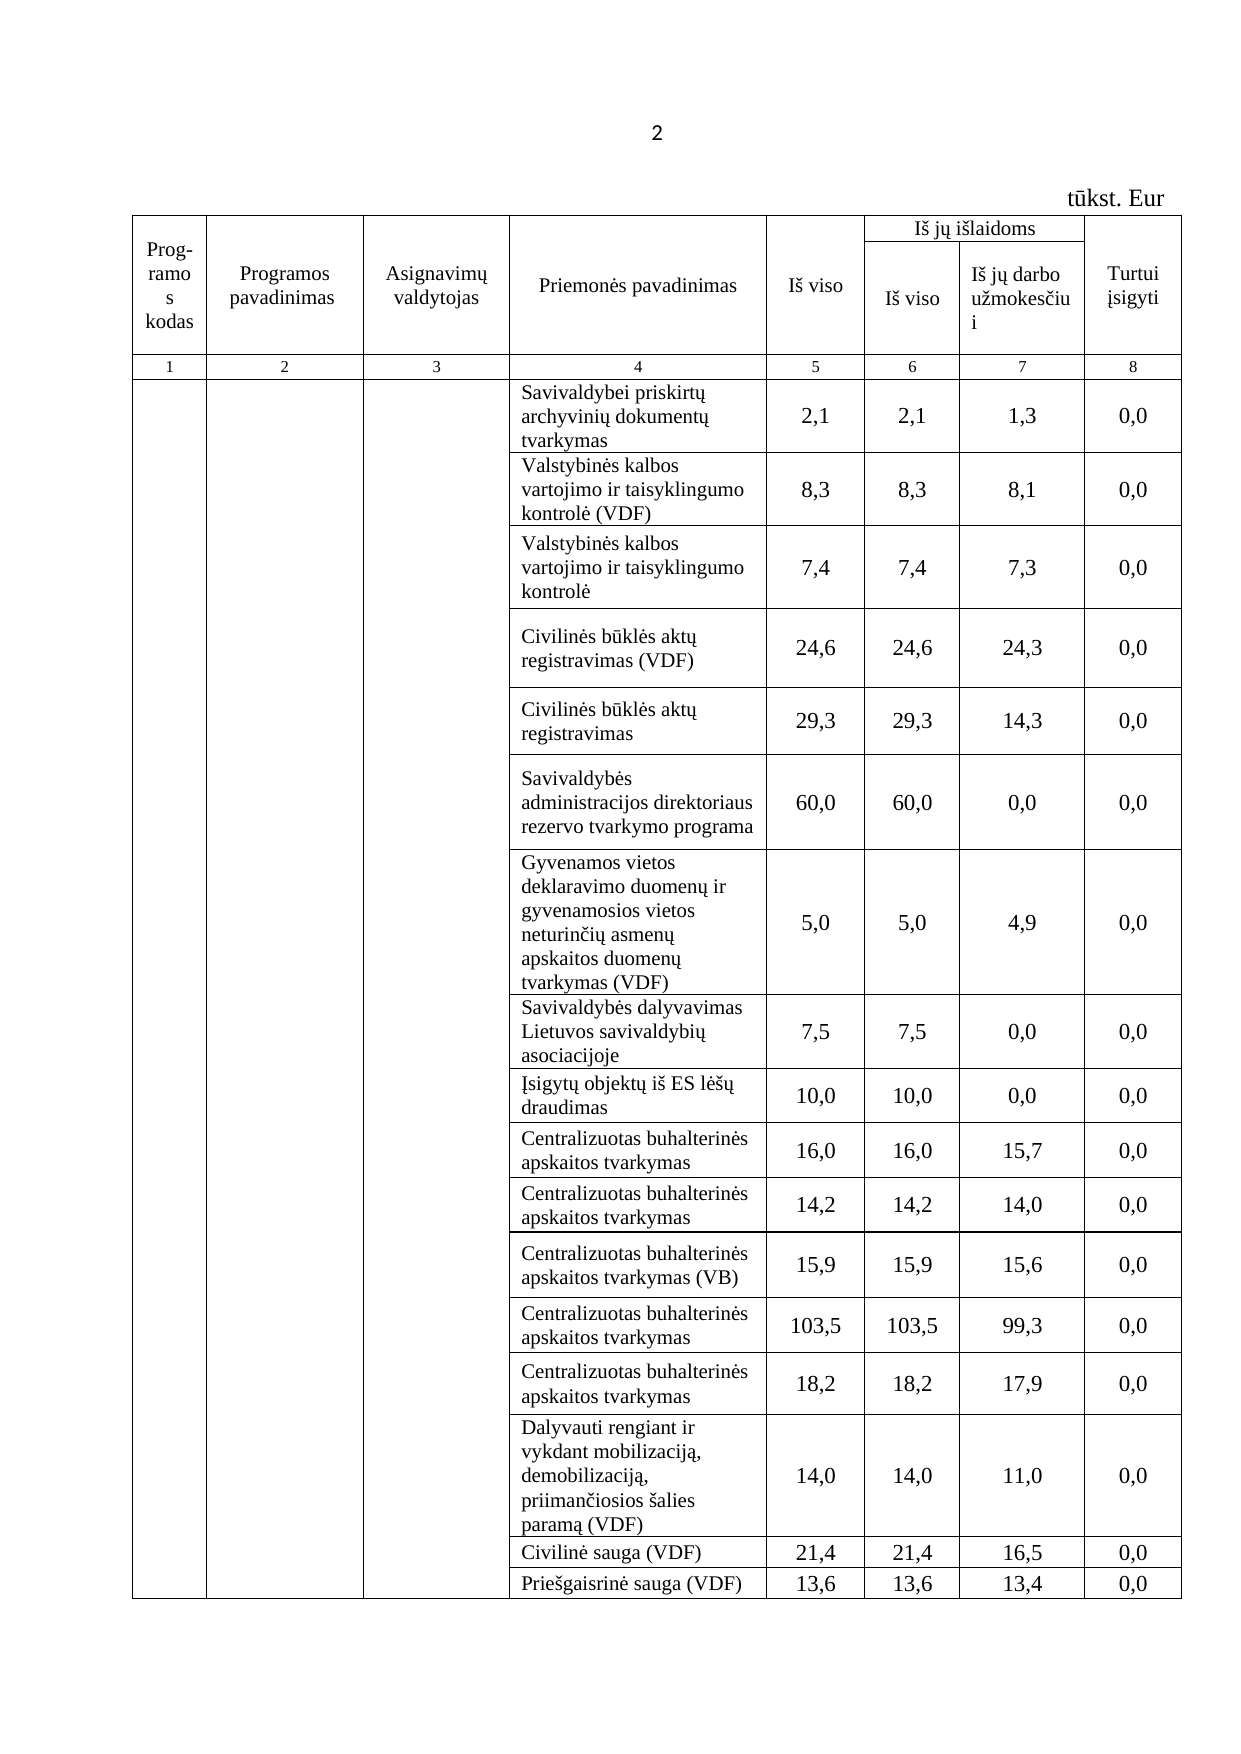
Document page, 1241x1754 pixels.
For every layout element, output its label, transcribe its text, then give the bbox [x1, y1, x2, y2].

table_cell 15,6 [960, 1233, 1084, 1297]
table_cell [133, 380, 206, 1598]
table_cell 18,2 [865, 1353, 959, 1414]
table_cell 21,4 [767, 1537, 864, 1567]
table_cell 7,4 [767, 526, 864, 608]
table_cell 11,0 [960, 1415, 1084, 1536]
table_cell 13,4 [960, 1568, 1084, 1598]
table_cell 0,0 [1085, 526, 1181, 608]
table_cell Įsigytų objektų iš ES lėšų draudimas [510, 1069, 766, 1122]
table_cell 0,0 [1085, 1298, 1181, 1352]
table_cell 103,5 [865, 1298, 959, 1352]
table_cell 7,5 [865, 995, 959, 1067]
table_cell 8,1 [960, 453, 1084, 525]
table_cell 0,0 [1085, 850, 1181, 994]
table_cell Valstybinės kalbos vartojimo ir taisyklingumo kontrolė (VDF) [510, 453, 766, 525]
table_cell 2 [207, 355, 363, 379]
table_cell 8 [1085, 355, 1181, 379]
table_cell 24,6 [767, 609, 864, 687]
table_cell Asignavimų valdytojas [364, 216, 509, 354]
table_cell 16,0 [767, 1123, 864, 1177]
table_cell 0,0 [1085, 1415, 1181, 1536]
table_cell Savivaldybės administracijos direktoriaus rezervo tvarkymo programa [510, 755, 766, 849]
table_cell 10,0 [767, 1069, 864, 1122]
table_cell 10,0 [865, 1069, 959, 1122]
table_cell 15,9 [865, 1233, 959, 1297]
table_cell 0,0 [1085, 380, 1181, 452]
table_cell Savivaldybei priskirtų archyvinių dokumentų tvarkymas [510, 380, 766, 452]
table_cell 18,2 [767, 1353, 864, 1414]
table_cell 3 [364, 355, 509, 379]
table_header [363, 180, 510, 214]
table_cell 8,3 [865, 453, 959, 525]
table_cell Iš jų išlaidoms [865, 216, 1084, 241]
table_cell 14,0 [767, 1415, 864, 1536]
table_cell 2,1 [865, 380, 959, 452]
table_cell 60,0 [767, 755, 864, 849]
table_cell Savivaldybės dalyvavimas Lietuvos savivaldybių asociacijoje [510, 995, 766, 1067]
table_cell Centralizuotas buhalterinės apskaitos tvarkymas [510, 1123, 766, 1177]
table_cell Civilinės būklės aktų registravimas (VDF) [510, 609, 766, 687]
table_cell 7,3 [960, 526, 1084, 608]
table_cell 21,4 [865, 1537, 959, 1567]
table_cell 4 [510, 355, 766, 379]
table_cell 0,0 [1085, 755, 1181, 849]
table_cell 14,0 [960, 1178, 1084, 1231]
table_cell 7,4 [865, 526, 959, 608]
table_cell 4,9 [960, 850, 1084, 994]
table_cell Civilinės būklės aktų registravimas [510, 688, 766, 754]
table_cell 103,5 [767, 1298, 864, 1352]
table_cell 0,0 [1085, 453, 1181, 525]
table_cell 15,7 [960, 1123, 1084, 1177]
table_cell 15,9 [767, 1233, 864, 1297]
table_cell 0,0 [1085, 609, 1181, 687]
table_cell 7 [960, 355, 1084, 379]
table_cell Valstybinės kalbos vartojimo ir taisyklingumo kontrolė [510, 526, 766, 608]
table_cell 13,6 [865, 1568, 959, 1598]
table_cell 5,0 [767, 850, 864, 994]
table_cell Centralizuotas buhalterinės apskaitos tvarkymas (VB) [510, 1233, 766, 1297]
table_cell 0,0 [1085, 1568, 1181, 1598]
table_cell Iš viso [865, 242, 959, 354]
table_cell 0,0 [960, 995, 1084, 1067]
table_cell Turtui įsigyti [1085, 216, 1181, 354]
table_cell 0,0 [960, 755, 1084, 849]
table_cell 0,0 [1085, 1233, 1181, 1297]
table_cell Dalyvauti rengiant ir vykdant mobilizaciją, demobilizaciją, priimančiosios šalies paramą (VDF) [510, 1415, 766, 1536]
table_cell 24,3 [960, 609, 1084, 687]
table_cell 29,3 [865, 688, 959, 754]
table_cell 1,3 [960, 380, 1084, 452]
table_cell Centralizuotas buhalterinės apskaitos tvarkymas [510, 1298, 766, 1352]
table_cell 0,0 [1085, 1123, 1181, 1177]
table_cell 14,2 [865, 1178, 959, 1231]
table_cell 8,3 [767, 453, 864, 525]
table_cell Iš jų darbo užmokesčiui [960, 242, 1084, 354]
table_cell 14,0 [865, 1415, 959, 1536]
table_cell 0,0 [1085, 688, 1181, 754]
table_header [206, 180, 363, 214]
table_cell 0,0 [1085, 1353, 1181, 1414]
table_cell 24,6 [865, 609, 959, 687]
table_cell 0,0 [1085, 995, 1181, 1067]
table_cell 16,0 [865, 1123, 959, 1177]
table_cell 99,3 [960, 1298, 1084, 1352]
table_cell Priemonės pavadinimas [510, 216, 766, 354]
table_cell [207, 380, 363, 1598]
table_header [510, 180, 766, 214]
table_cell Civilinė sauga (VDF) [510, 1537, 766, 1567]
table_cell 14,2 [767, 1178, 864, 1231]
table_cell 17,9 [960, 1353, 1084, 1414]
table_cell 16,5 [960, 1537, 1084, 1567]
table_cell 7,5 [767, 995, 864, 1067]
table_header [133, 180, 206, 214]
table_cell Centralizuotas buhalterinės apskaitos tvarkymas [510, 1353, 766, 1414]
table_cell 1 [133, 355, 206, 379]
table_cell 29,3 [767, 688, 864, 754]
table_cell 0,0 [1085, 1537, 1181, 1567]
table_cell 5,0 [865, 850, 959, 994]
table_cell Iš viso [767, 216, 864, 354]
table_cell 0,0 [960, 1069, 1084, 1122]
table_header [766, 180, 865, 214]
table_cell 6 [865, 355, 959, 379]
table_cell 2,1 [767, 380, 864, 452]
table_cell Priešgaisrinė sauga (VDF) [510, 1568, 766, 1598]
table_header [865, 180, 960, 214]
table_cell 0,0 [1085, 1178, 1181, 1231]
table_header tūkst. Eur [960, 180, 1181, 214]
table_cell [364, 380, 509, 1598]
table_cell 5 [767, 355, 864, 379]
table_cell Programos pavadinimas [207, 216, 363, 354]
table_cell Gyvenamos vietos deklaravimo duomenų ir gyvenamosios vietos neturinčių asmenų apskaitos duomenų tvarkymas (VDF) [510, 850, 766, 994]
table_cell Centralizuotas buhalterinės apskaitos tvarkymas [510, 1178, 766, 1231]
table_cell 13,6 [767, 1568, 864, 1598]
table_cell 60,0 [865, 755, 959, 849]
table_cell 0,0 [1085, 1069, 1181, 1122]
table_cell 14,3 [960, 688, 1084, 754]
table_cell Prog-ramos kodas [133, 216, 206, 354]
